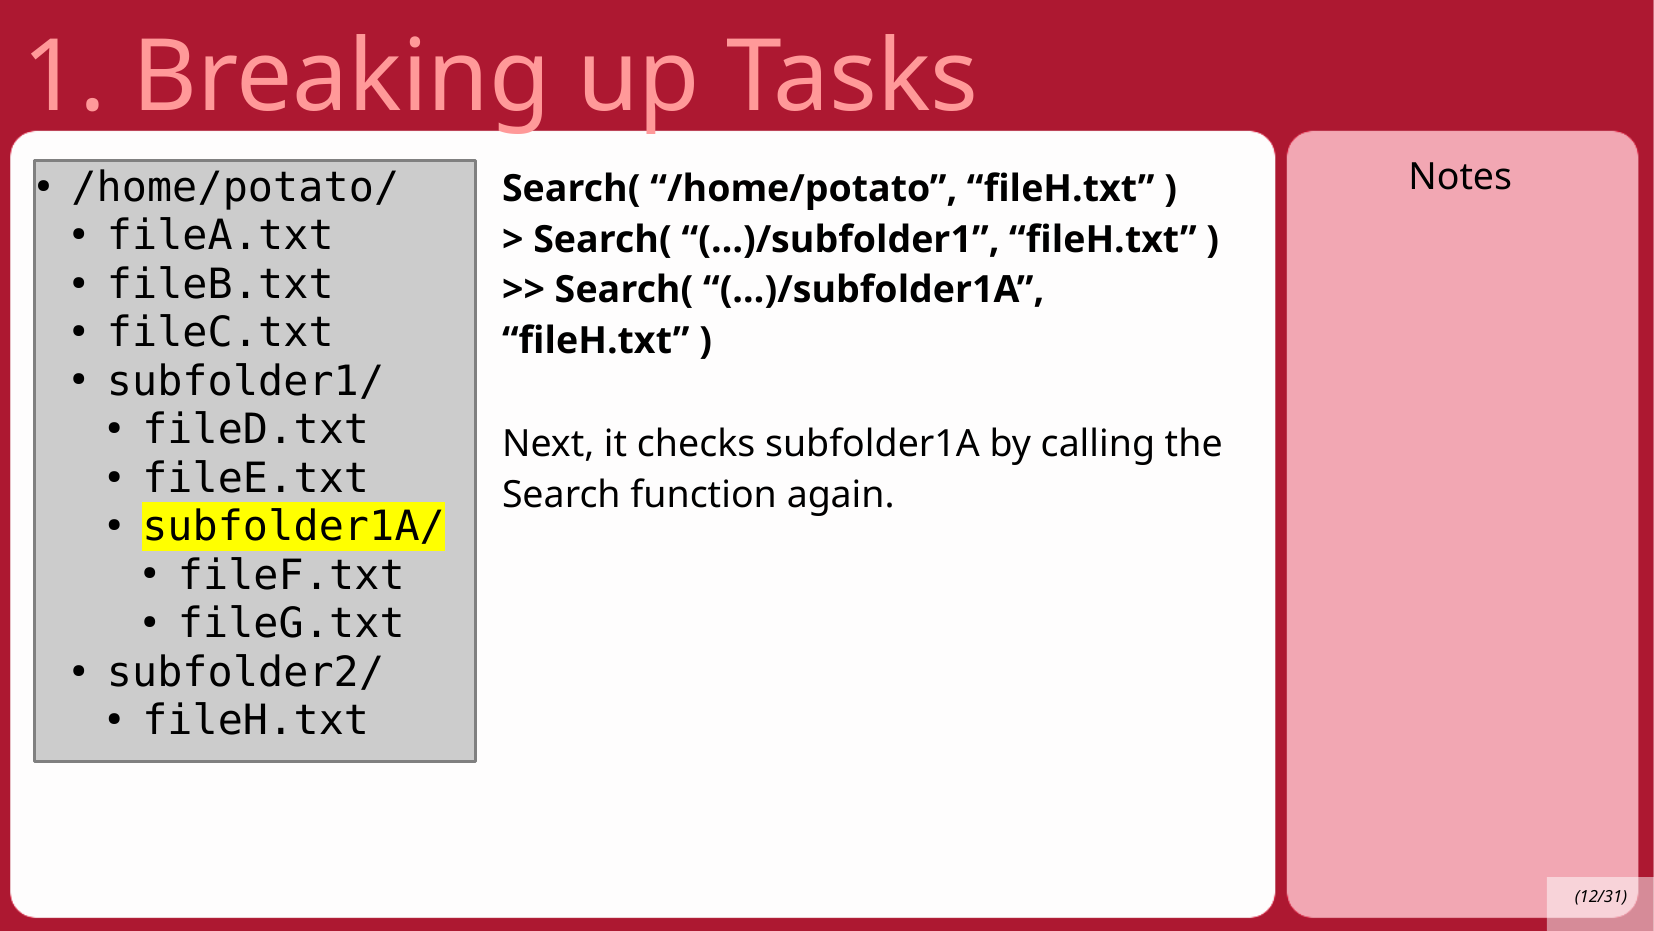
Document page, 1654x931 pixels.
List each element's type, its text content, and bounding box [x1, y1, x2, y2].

text_box Search( “/home/potato”, “fileH.txt” ) > Search( “(…)/subfolder1”, “fileH.txt” ) >> Search( “(…)/subfolder1A”, “fileH.txt” ) Next, it checks subfolder1A by calling the Search function again. [502, 160, 1264, 899]
text_box /home/potato/ fileA.txt fileB.txt fileC.txt subfolder1/ fileD.txt fileE.txt subfolder1A/ fileF.txt fileG.txt subfolder2/ fileH.txt [34, 160, 476, 762]
text_box Notes [1290, 141, 1631, 199]
title 1. Breaking up Tasks [22, 7, 1511, 136]
picture [0, 0, 1654, 931]
text_box (<number>/31) [1546, 877, 1654, 931]
